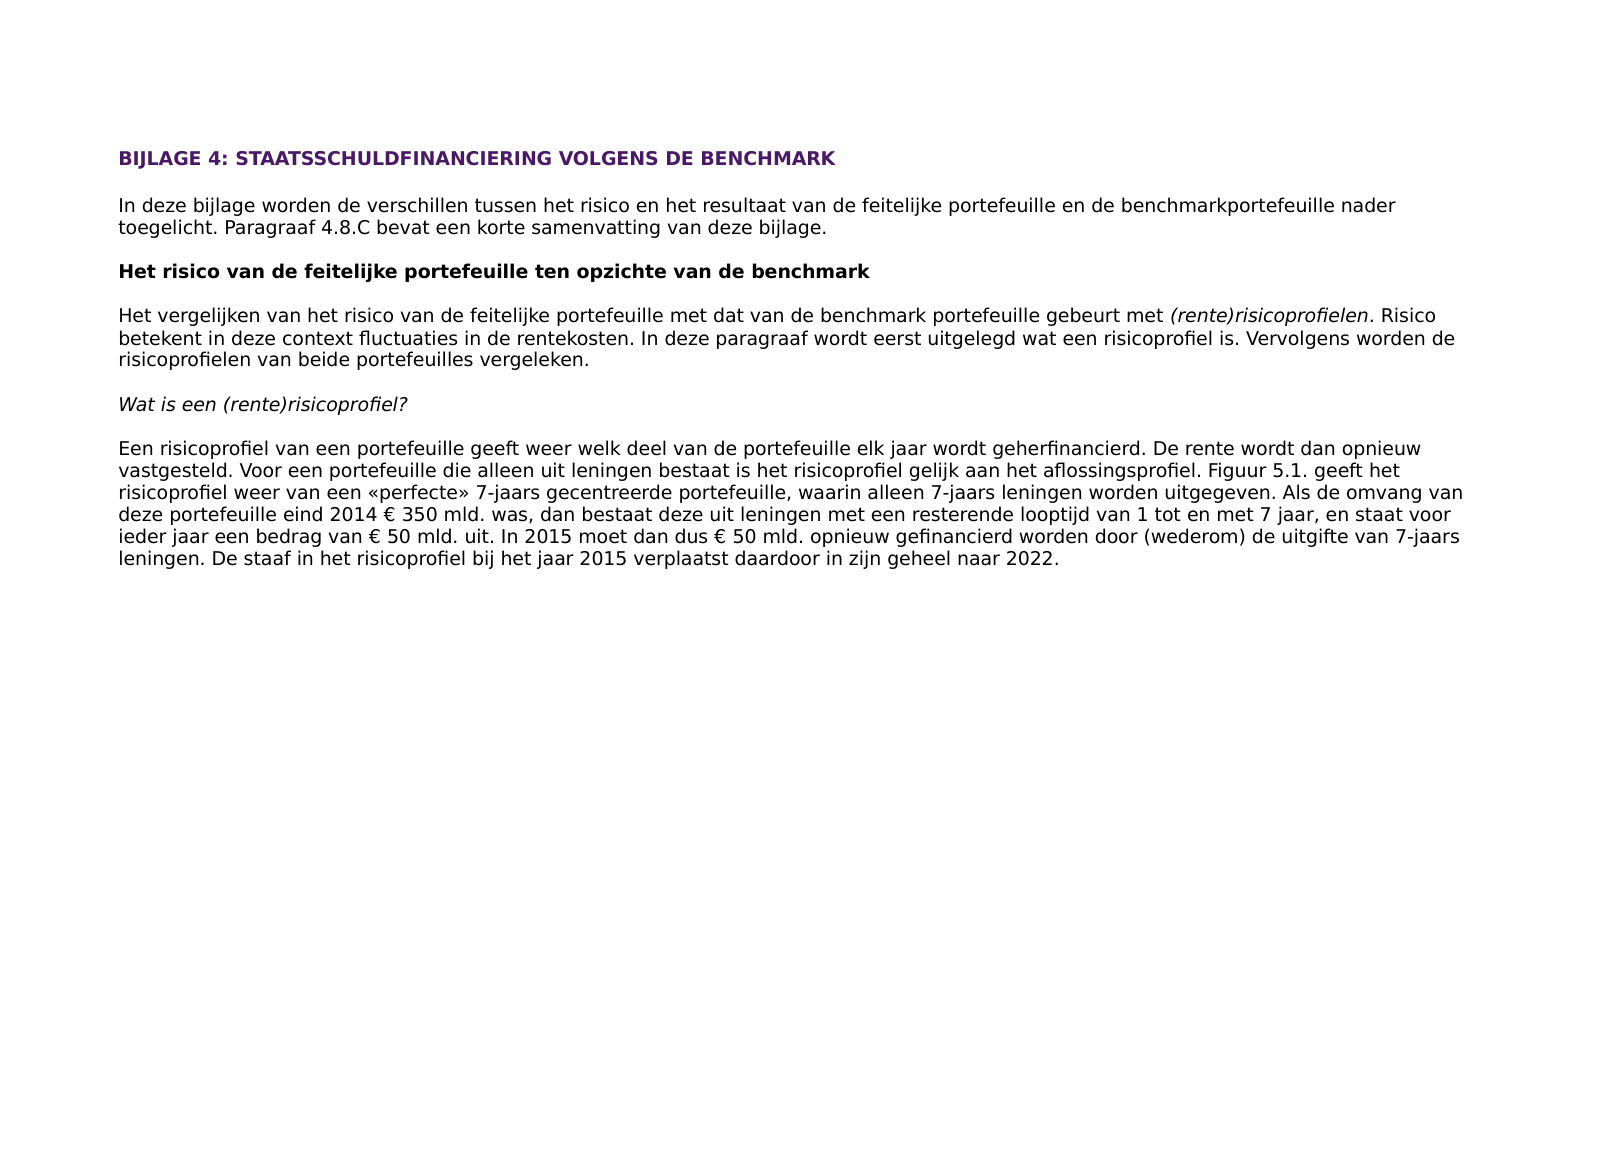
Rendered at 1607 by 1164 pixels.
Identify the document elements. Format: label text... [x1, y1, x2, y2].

subtitle BIJLAGE 4: STAATSSCHULDFINANCIERING VOLGENS DE BENCHMARK [118, 148, 1488, 170]
text Het vergelijken van het risico van de feitelijke portefeuille met dat van de benchmark portefeuille gebeurt met (rente)risicoprofielen. Risico betekent in deze context fluctuaties in de rentekosten. In deze paragraaf wordt eerst uitgelegd wat een risicoprofiel is. Vervolgens worden de risicoprofielen van beide portefeuilles vergeleken. [118, 305, 1488, 371]
text Een risicoprofiel van een portefeuille geeft weer welk deel van de portefeuille elk jaar wordt geherfinancierd. De rente wordt dan opnieuw vastgesteld. Voor een portefeuille die alleen uit leningen bestaat is het risicoprofiel gelijk aan het aflossingsprofiel. Figuur 5.1. geeft het risicoprofiel weer van een «perfecte» 7-jaars gecentreerde portefeuille, waarin alleen 7-jaars leningen worden uitgegeven. Als de omvang van deze portefeuille eind 2014 € 350 mld. was, dan bestaat deze uit leningen met een resterende looptijd van 1 tot en met 7 jaar, en staat voor ieder jaar een bedrag van € 50 mld. uit. In 2015 moet dan dus € 50 mld. opnieuw gefinancierd worden door (wederom) de uitgifte van 7-jaars leningen. De staaf in het risicoprofiel bij het jaar 2015 verplaatst daardoor in zijn geheel naar 2022. [118, 438, 1488, 569]
subtitle Het risico van de feitelijke portefeuille ten opzichte van de benchmark [118, 261, 1488, 283]
text In deze bijlage worden de verschillen tussen het risico en het resultaat van de feitelijke portefeuille en de benchmarkportefeuille nader toegelicht. Paragraaf 4.8.C bevat een korte samenvatting van deze bijlage. [118, 195, 1488, 239]
subtitle Wat is een (rente)risicoprofiel? [118, 393, 1488, 416]
